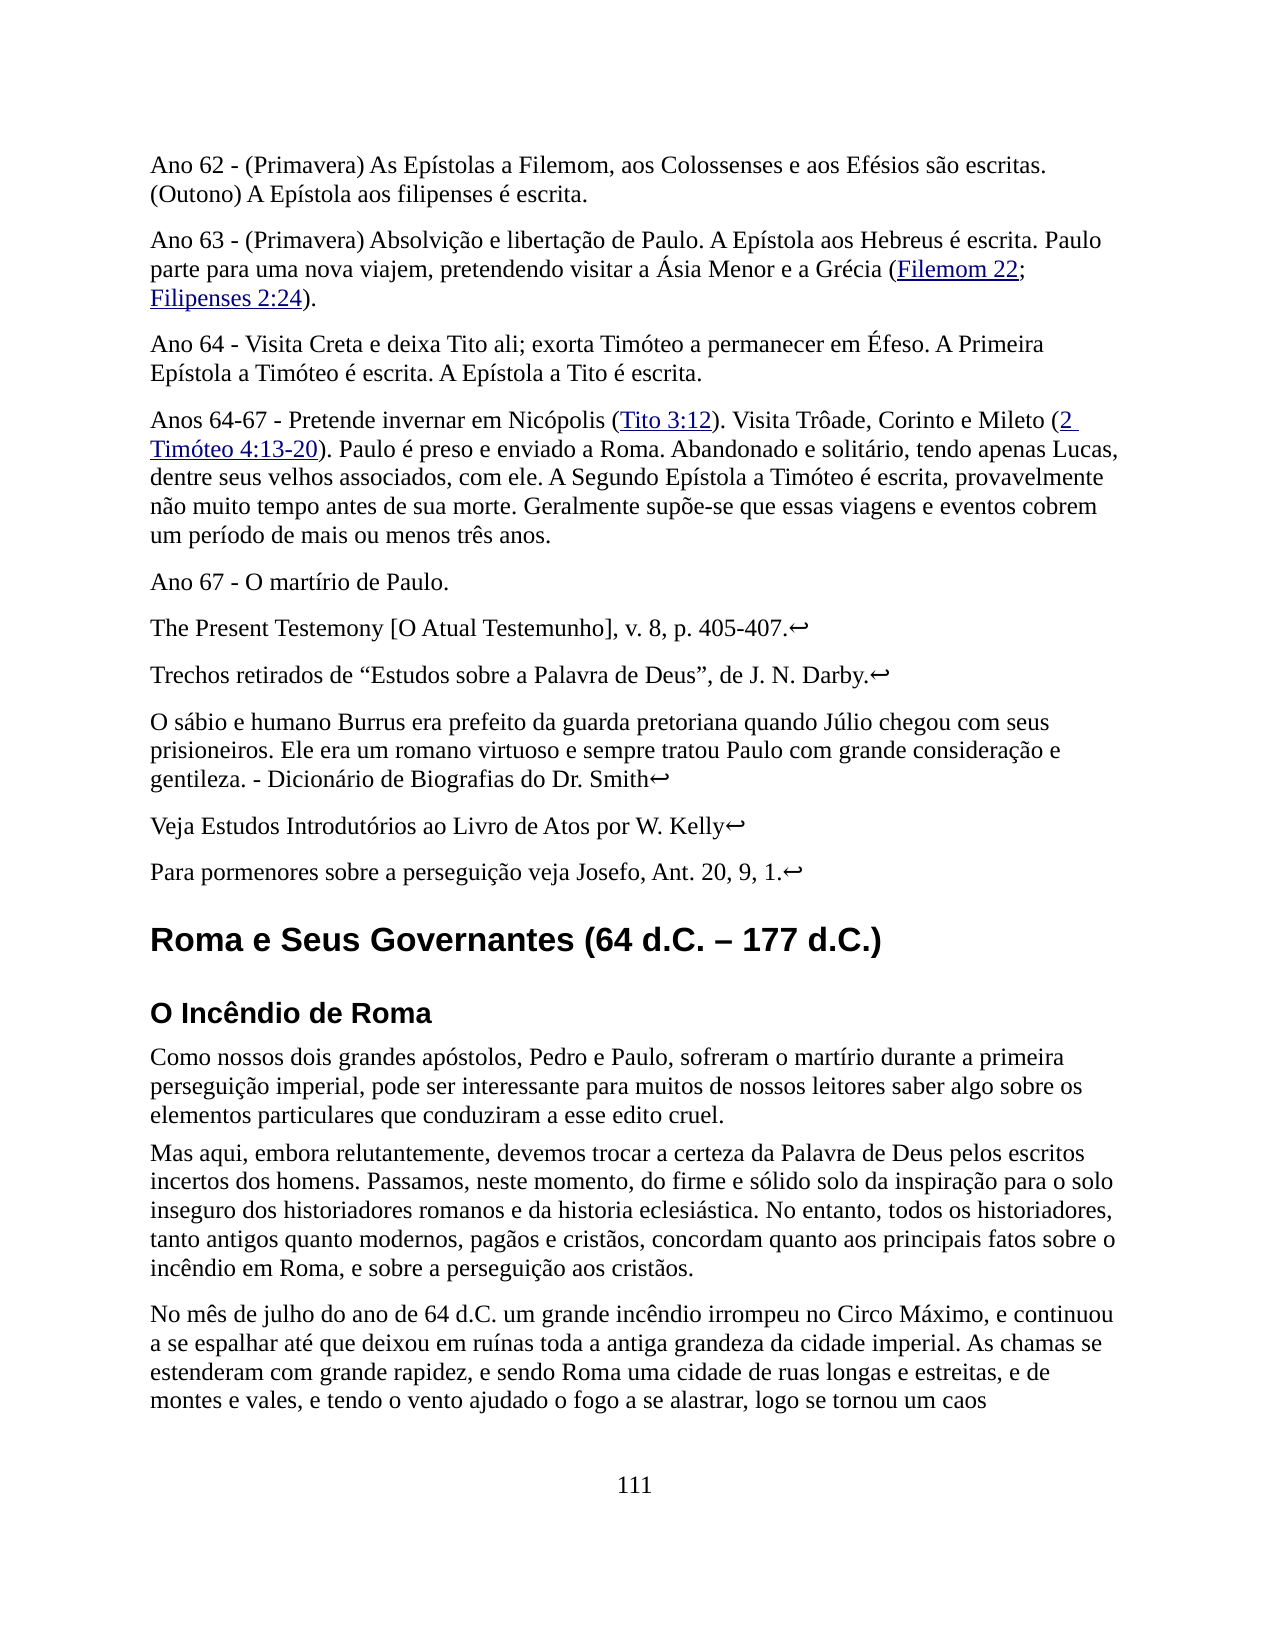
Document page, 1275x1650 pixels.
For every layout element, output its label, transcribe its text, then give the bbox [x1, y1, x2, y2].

text Ano 64 - Visita Creta e deixa Tito ali; exorta Timóteo a permanecer em Éfeso. A Primeira Epístola a Timóteo é escrita. A Epístola a Tito é escrita. [150, 329, 1125, 387]
subtitle Roma e Seus Governantes (64 d.C. – 177 d.C.) [150, 920, 1125, 959]
text Mas aqui, embora relutantemente, devemos trocar a certeza da Palavra de Deus pelos escritos incertos dos homens. Passamos, neste momento, do firme e sólido solo da inspiração para o solo inseguro dos historiadores romanos e da historia eclesiástica. No entanto, todos os historiadores, tanto antigos quanto modernos, pagãos e cristãos, concordam quanto aos principais fatos sobre o incêndio em Roma, e sobre a perseguição aos cristãos. [150, 1138, 1125, 1281]
text Ano 67 - O martírio de Paulo. [150, 567, 1125, 595]
text O sábio e humano Burrus era prefeito da guarda pretoriana quando Júlio chegou com seus prisioneiros. Ele era um romano virtuoso e sempre tratou Paulo com grande consideração e gentileza. - Dicionário de Biografias do Dr. Smith↩ [150, 707, 1125, 793]
text Como nossos dois grandes apóstolos, Pedro e Paulo, sofreram o martírio durante a primeira perseguição imperial, pode ser interessante para muitos de nossos leitores saber algo sobre os elementos particulares que conduziram a esse edito cruel. [150, 1042, 1125, 1129]
text Ano 63 - (Primavera) Absolvição e libertação de Paulo. A Epístola aos Hebreus é escrita. Paulo parte para uma nova viajem, pretendendo visitar a Ásia Menor e a Grécia (Filemom 22; Filipenses 2:24). [150, 225, 1125, 312]
text The Present Testemony [O Atual Testemunho], v. 8, p. 405-407.↩ [150, 613, 1125, 642]
text Ano 62 - (Primavera) As Epístolas a Filemom, aos Colossenses e aos Efésios são escritas. (Outono) A Epístola aos filipenses é escrita. [150, 150, 1125, 207]
text No mês de julho do ano de 64 d.C. um grande incêndio irrompeu no Circo Máximo, e continuou a se espalhar até que deixou em ruínas toda a antiga grandeza da cidade imperial. As chamas se estenderam com grande rapidez, e sendo Roma uma cidade de ruas longas e estreitas, e de montes e vales, e tendo o vento ajudado o fogo a se alastrar, logo se tornou um caos [150, 1299, 1125, 1414]
text Veja Estudos Introdutórios ao Livro de Atos por W. Kelly↩ [150, 811, 1125, 839]
subtitle O Incêndio de Roma [150, 996, 1125, 1030]
text Trechos retirados de “Estudos sobre a Palavra de Deus”, de J. N. Darby.↩ [150, 660, 1125, 689]
text Anos 64-67 - Pretende invernar em Nicópolis (Tito 3:12). Visita Trôade, Corinto e Mileto (2 Timóteo 4:13-20). Paulo é preso e enviado a Roma. Abandonado e solitário, tendo apenas Lucas, dentre seus velhos associados, com ele. A Segundo Epístola a Timóteo é escrita, provavelmente não muito tempo antes de sua morte. Geralmente supõe-se que essas viagens e eventos cobrem um período de mais ou menos três anos. [150, 405, 1125, 549]
text Para pormenores sobre a perseguição veja Josefo, Ant. 20, 9, 1.↩ [150, 857, 1125, 886]
